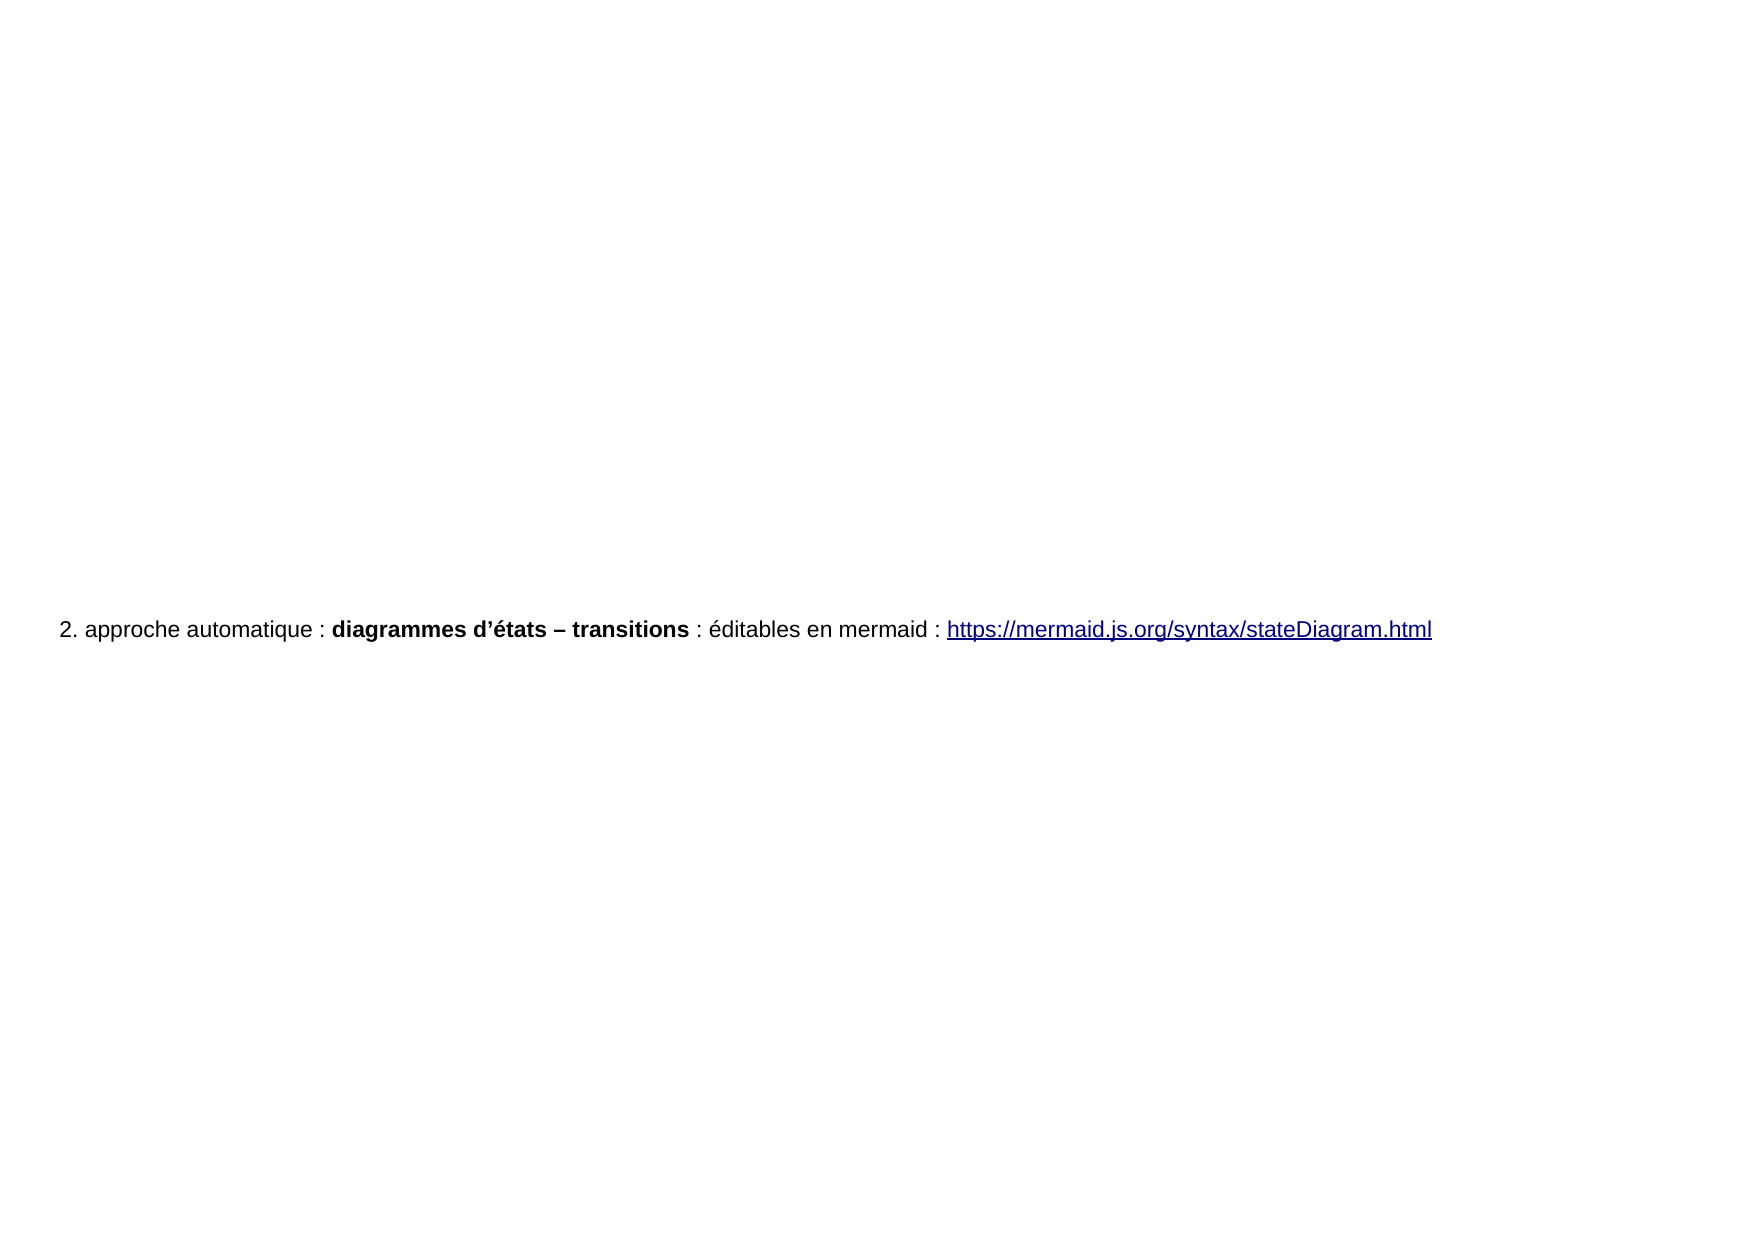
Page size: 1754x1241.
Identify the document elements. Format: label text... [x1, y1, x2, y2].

subtitle 2. approche automatique : diagrammes d’états – transitions : éditables en mermaid : https://mermaid.js.org/syntax/stateDiagram.html [59, 616, 1695, 642]
